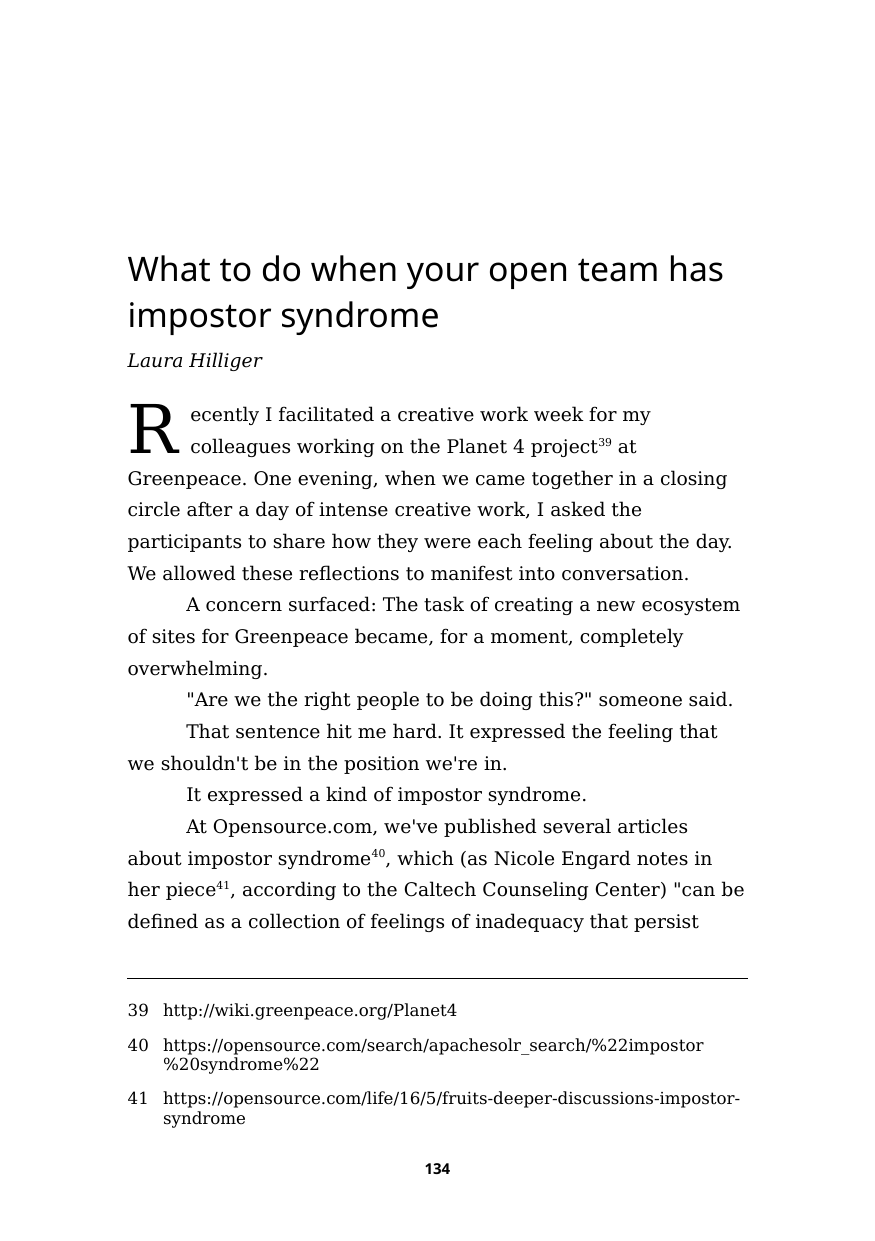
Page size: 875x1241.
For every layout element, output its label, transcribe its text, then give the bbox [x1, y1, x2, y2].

text Laura Hilliger [127, 350, 747, 372]
text https://opensource.com/life/16/5/fruits-deeper-discussions-impostor-syndrome [127, 1089, 747, 1128]
text At Opensource.com, we've published several articles about impostor syndrome, which (as Nicole Engard notes in her piece, according to the Caltech Counseling Center) "can be defined as a collection of feelings of inadequacy that persist [127, 816, 747, 933]
text Recently I facilitated a creative work week for my colleagues working on the Planet 4 project at Greenpeace. One evening, when we came together in a closing circle after a day of intense creative work, I asked the participants to share how they were each feeling about the day. We allowed these reflections to manifest into conversation. [127, 404, 747, 584]
text "Are we the right people to be doing this?" someone said. [127, 689, 747, 711]
text https://opensource.com/search/apachesolr_search/%22impostor%20syndrome%22 [127, 1036, 747, 1074]
text A concern surfaced: The task of creating a new ecosystem of sites for Greenpeace became, for a moment, completely overwhelming. [127, 594, 747, 679]
text http://wiki.greenpeace.org/Planet4 [127, 1001, 747, 1021]
subtitle What to do when your open team has impostor syndrome [127, 246, 747, 338]
text That sentence hit me hard. It expressed the feeling that we shouldn't be in the position we're in. [127, 721, 747, 774]
text It expressed a kind of impostor syndrome. [127, 784, 747, 806]
